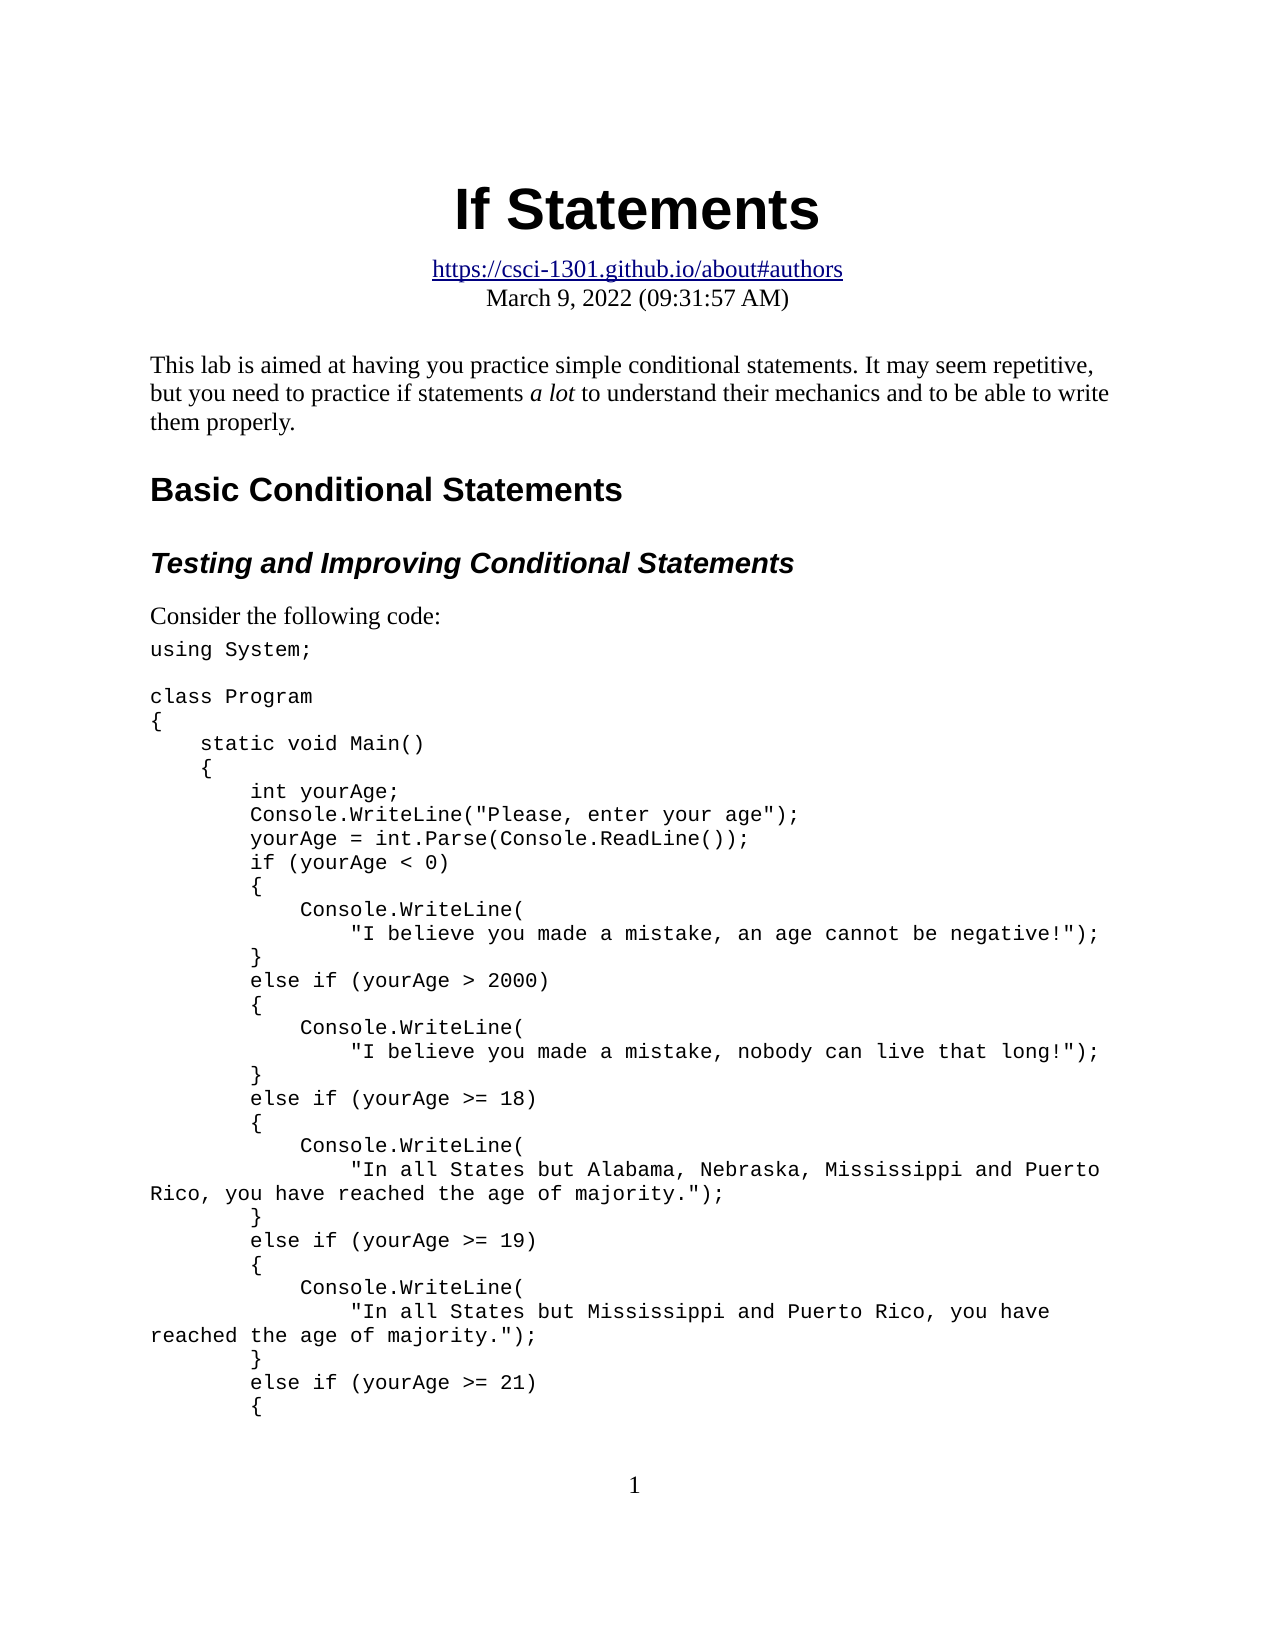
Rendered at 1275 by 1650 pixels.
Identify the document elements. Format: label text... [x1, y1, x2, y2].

text "In all States but Alabama, Nebraska, Mississippi and Puerto Rico, you have reached the age of majority."); [150, 1159, 1125, 1206]
text else if (yourAge >= 21) [150, 1372, 1125, 1396]
text "I believe you made a mistake, nobody can live that long!"); [150, 1041, 1125, 1064]
text { [150, 1396, 1125, 1419]
text static void Main() [150, 733, 1125, 757]
text Console.WriteLine( [150, 1135, 1125, 1159]
title If Statements [150, 175, 1125, 242]
text March 9, 2022 (09:31:57 AM) [150, 283, 1125, 312]
text } [150, 1206, 1125, 1230]
text if (yourAge < 0) [150, 852, 1125, 875]
text This lab is aimed at having you practice simple conditional statements. It may seem repetitive, but you need to practice if statements a lot to understand their mechanics and to be able to write them properly. [150, 350, 1125, 436]
text { [150, 1254, 1125, 1277]
text Console.WriteLine("Please, enter your age"); [150, 804, 1125, 828]
subtitle Testing and Improving Conditional Statements [150, 546, 1125, 580]
text using System; [150, 639, 1125, 662]
text "In all States but Mississippi and Puerto Rico, you have reached the age of majority."); [150, 1301, 1125, 1348]
text } [150, 1348, 1125, 1372]
text else if (yourAge > 2000) [150, 970, 1125, 993]
text class Program [150, 686, 1125, 710]
text { [150, 710, 1125, 733]
text yourAge = int.Parse(Console.ReadLine()); [150, 828, 1125, 852]
text else if (yourAge >= 19) [150, 1230, 1125, 1254]
text Console.WriteLine( [150, 1277, 1125, 1301]
text { [150, 757, 1125, 781]
text int yourAge; [150, 781, 1125, 804]
text https://csci-1301.github.io/about#authors [150, 254, 1125, 283]
text "I believe you made a mistake, an age cannot be negative!"); [150, 923, 1125, 946]
text } [150, 946, 1125, 970]
text { [150, 1112, 1125, 1135]
text { [150, 875, 1125, 899]
text Consider the following code: [150, 601, 1125, 630]
text else if (yourAge >= 18) [150, 1088, 1125, 1112]
text { [150, 993, 1125, 1017]
text Console.WriteLine( [150, 899, 1125, 923]
text } [150, 1064, 1125, 1088]
text Console.WriteLine( [150, 1017, 1125, 1041]
subtitle Basic Conditional Statements [150, 470, 1125, 509]
